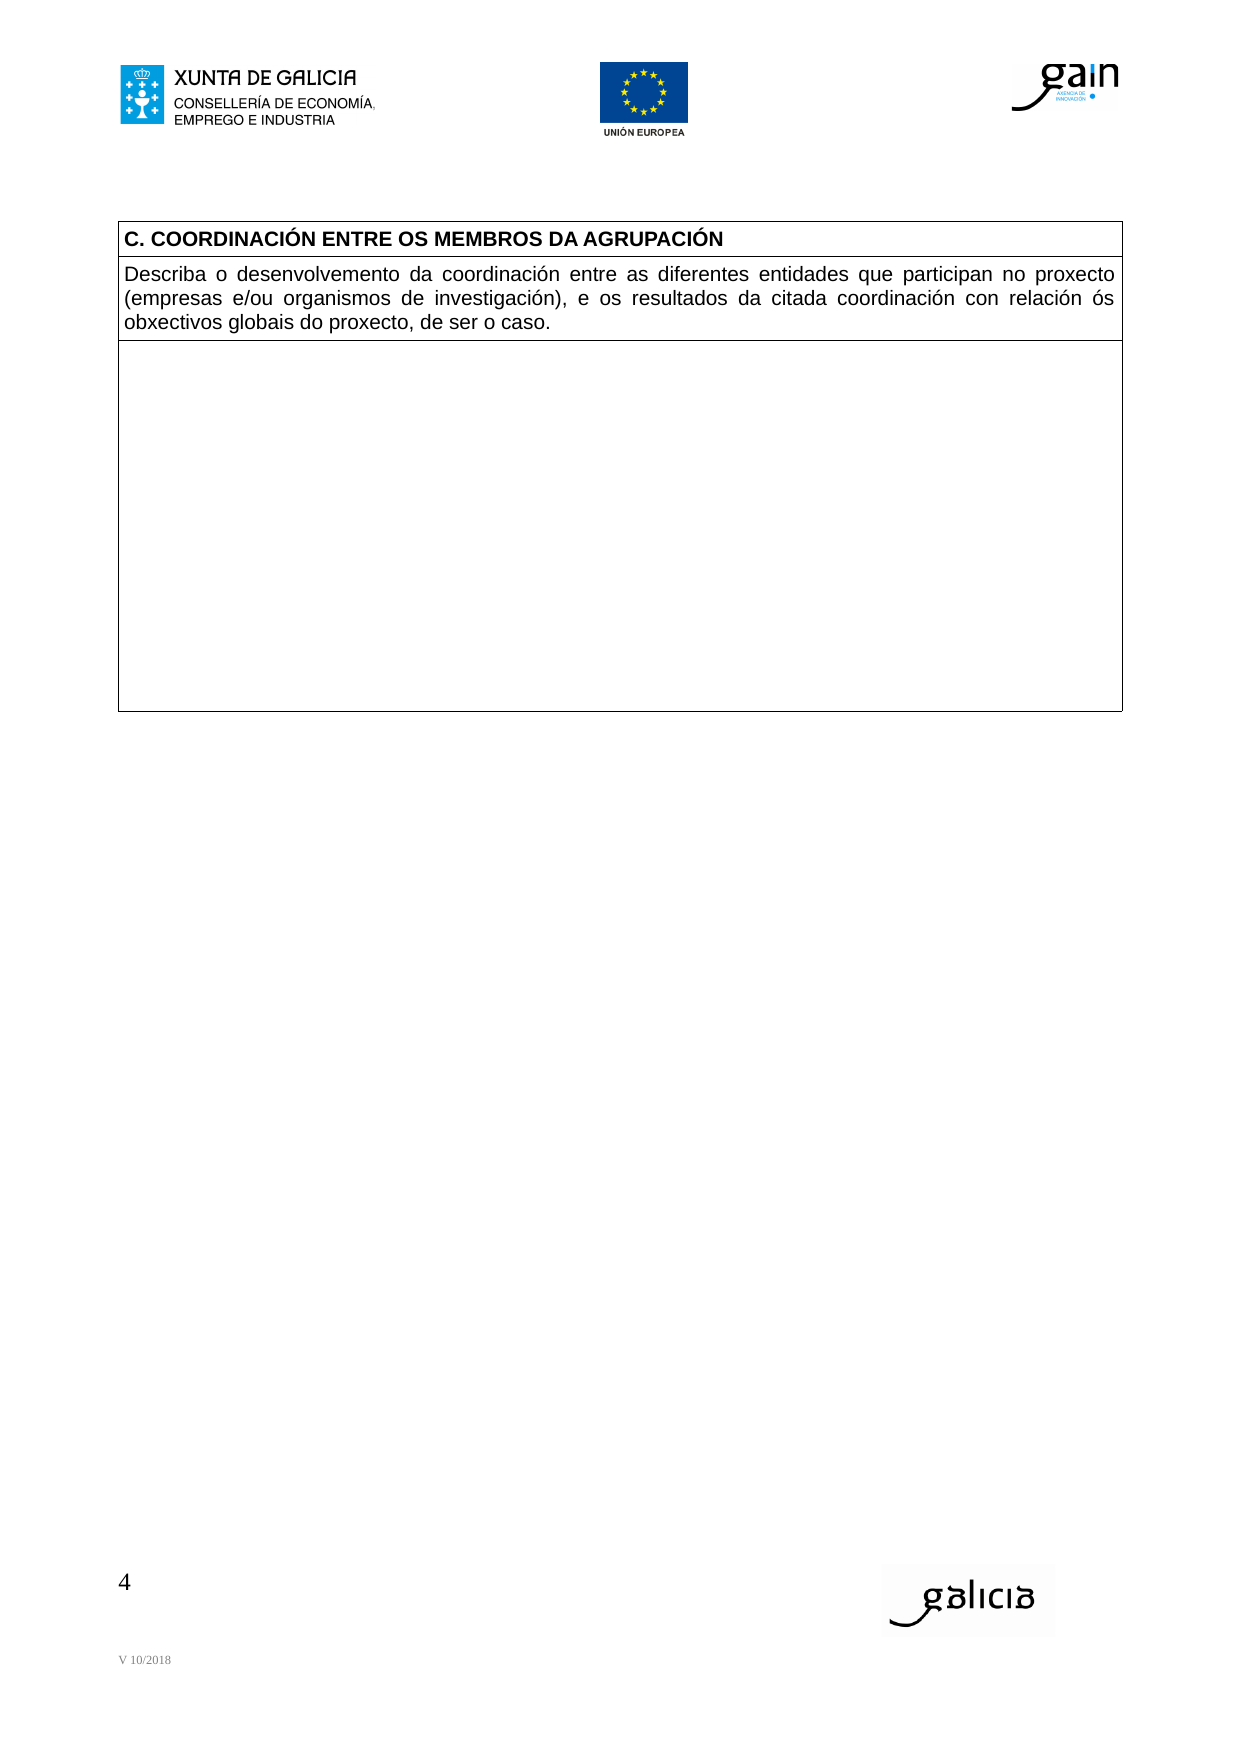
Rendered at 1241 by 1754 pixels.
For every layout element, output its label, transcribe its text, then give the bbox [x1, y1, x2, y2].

picture [136, 99, 149, 118]
picture [165, 65, 375, 125]
table_cell [119, 341, 1122, 711]
table_header C. COORDINACIÓN ENTRE OS MEMBROS DA AGRUPACIÓN [119, 222, 1122, 256]
picture [1011, 64, 1119, 111]
table_cell Describa o desenvolvemento da coordinación entre as diferentes entidades que participan no proxecto (empresas e/ou organismos de investigación), e os resultados da citada coordinación con relación ós obxectivos globais do proxecto, de ser o caso. [119, 257, 1122, 340]
picture [600, 62, 688, 139]
picture [889, 1564, 1058, 1641]
